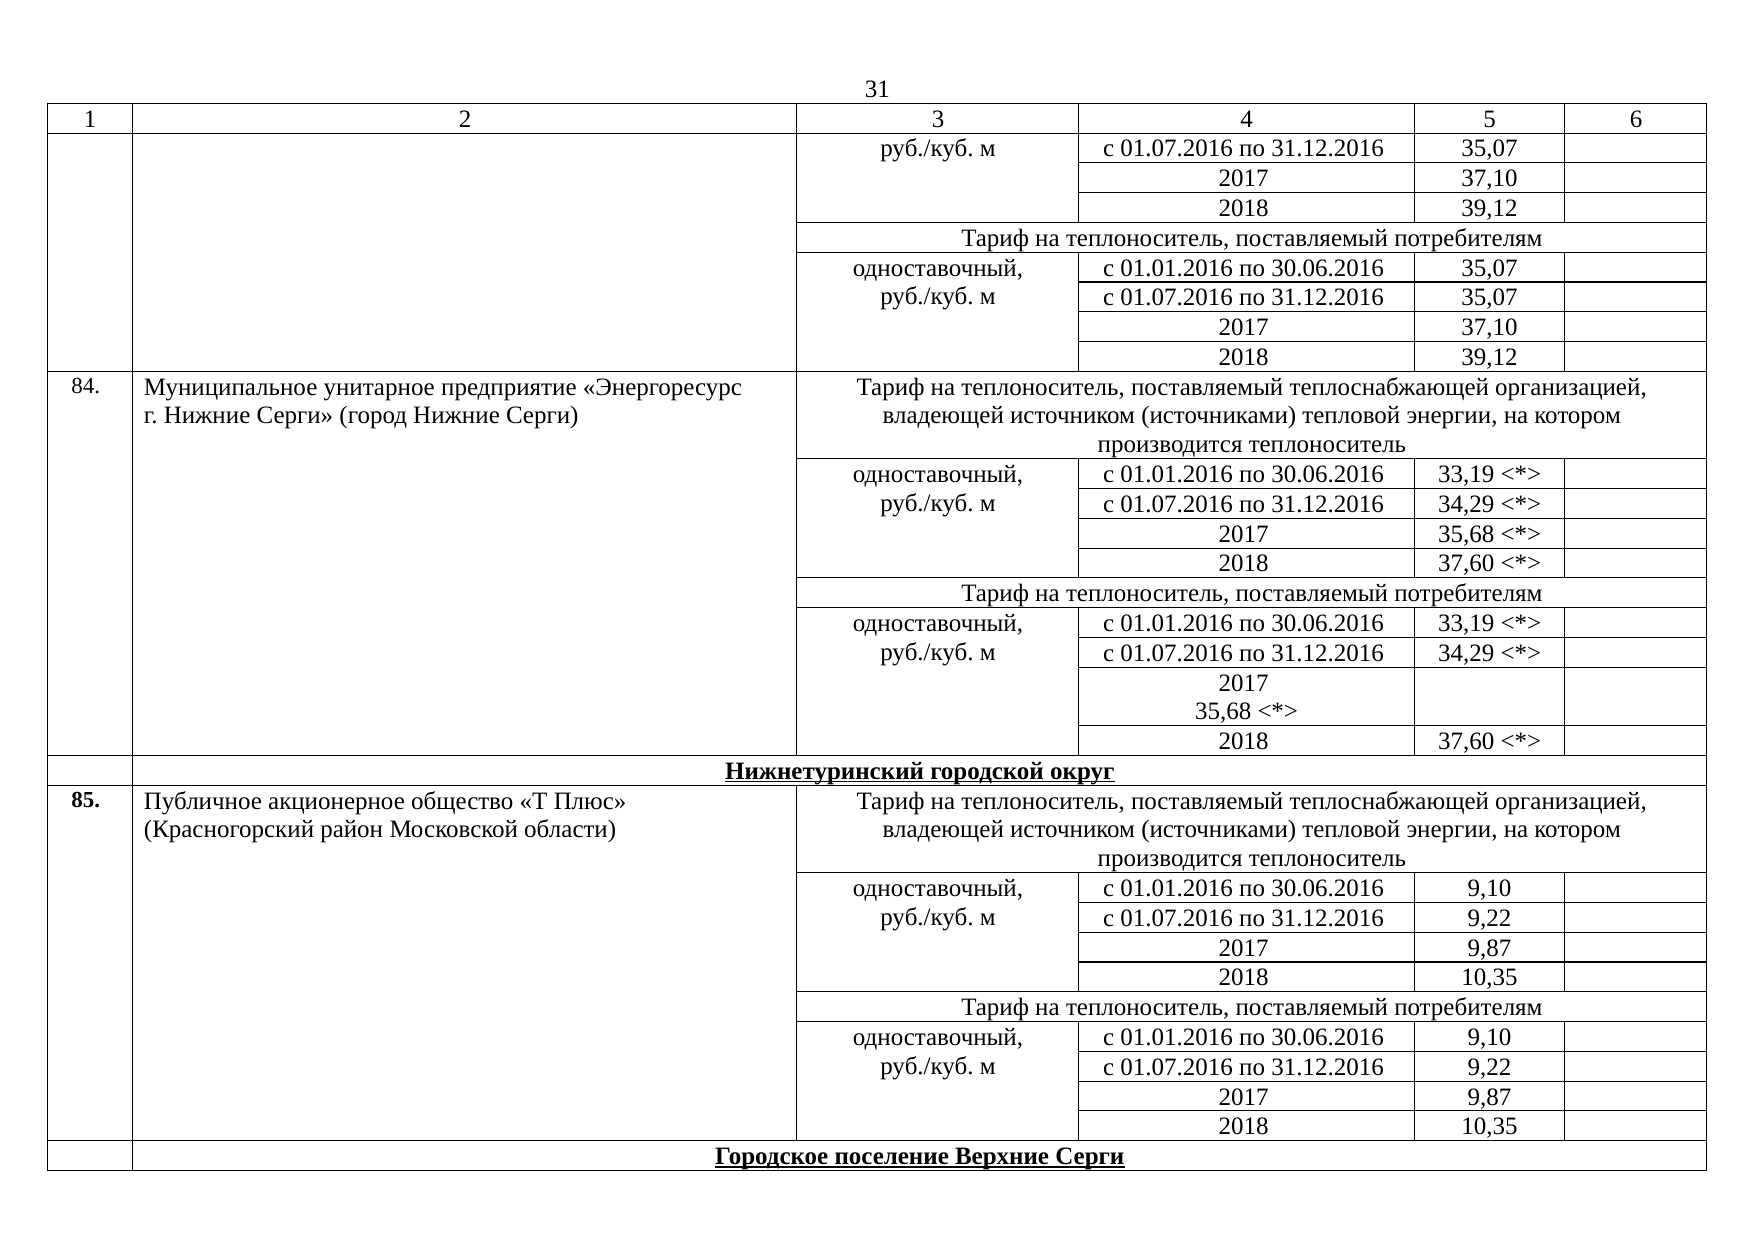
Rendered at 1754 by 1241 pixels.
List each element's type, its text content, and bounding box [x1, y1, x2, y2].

table_cell [1565, 134, 1706, 162]
table_cell [1565, 1022, 1706, 1051]
table_cell [1565, 873, 1706, 902]
table_cell [1565, 1052, 1706, 1081]
table_cell [1565, 1111, 1706, 1140]
table_cell с 01.07.2016 по 31.12.2016 [1079, 489, 1414, 518]
table_cell 2017 [1079, 312, 1414, 341]
table_cell [48, 372, 132, 755]
table_cell 2018 [1079, 726, 1414, 755]
table_cell [1565, 903, 1706, 932]
table_cell Городское поселение Верхние Серги [133, 1141, 1706, 1170]
table_cell [1415, 668, 1564, 725]
table_cell 2017 35,68 <*> [1079, 668, 1414, 725]
table_header 3 [797, 104, 1078, 132]
table_cell 39,12 [1415, 342, 1564, 371]
table_cell 9,22 [1415, 1052, 1564, 1081]
table_cell Тариф на теплоноситель, поставляемый потребителям [797, 992, 1706, 1021]
table_cell [1565, 342, 1706, 371]
table_cell одноставочный, руб./куб. м [797, 1022, 1078, 1140]
table_cell [1565, 608, 1706, 637]
table_cell [48, 756, 132, 785]
table_cell [1565, 163, 1706, 192]
table_cell с 01.01.2016 по 30.06.2016 [1079, 608, 1414, 637]
table_cell 33,19 <*> [1415, 459, 1564, 488]
table_cell с 01.07.2016 по 31.12.2016 [1079, 283, 1414, 311]
table_cell с 01.01.2016 по 30.06.2016 [1079, 459, 1414, 488]
table_header 1 [48, 104, 132, 132]
table_header 2 [133, 104, 796, 132]
table_cell Муниципальное унитарное предприятие «Энергоресурс г. Нижние Серги» (город Нижние Серги) [133, 372, 796, 755]
table_header 6 [1565, 104, 1706, 132]
table_cell [1565, 963, 1706, 991]
table_cell 2018 [1079, 963, 1414, 991]
table_cell одноставочный, руб./куб. м [797, 873, 1078, 991]
table_cell 35,07 [1415, 134, 1564, 162]
table_cell [1565, 489, 1706, 518]
table_cell 33,19 <*> [1415, 608, 1564, 637]
table_cell с 01.07.2016 по 31.12.2016 [1079, 1052, 1414, 1081]
table_cell 37,10 [1415, 163, 1564, 192]
table_cell 9,87 [1415, 933, 1564, 961]
table_cell Тариф на теплоноситель, поставляемый потребителям [797, 578, 1706, 607]
table_cell 2018 [1079, 193, 1414, 222]
table_cell Тариф на теплоноситель, поставляемый теплоснабжающей организацией, владеющей источником (источниками) тепловой энергии, на котором производится теплоноситель [797, 786, 1706, 872]
table_header 5 [1415, 104, 1564, 132]
table_cell 2018 [1079, 342, 1414, 371]
table_cell [1565, 549, 1706, 577]
table_cell Тариф на теплоноситель, поставляемый потребителям [797, 223, 1706, 252]
table_cell 2018 [1079, 549, 1414, 577]
table_cell руб./куб. м [797, 134, 1078, 222]
table_cell с 01.07.2016 по 31.12.2016 [1079, 134, 1414, 162]
table_cell 39,12 [1415, 193, 1564, 222]
table_cell [133, 134, 796, 371]
table_cell 34,29 <*> [1415, 638, 1564, 667]
table_cell [1565, 519, 1706, 547]
table_cell с 01.07.2016 по 31.12.2016 [1079, 903, 1414, 932]
table_cell 9,10 [1415, 873, 1564, 902]
table_cell [1565, 312, 1706, 341]
table_cell 2017 [1079, 933, 1414, 961]
table_cell одноставочный, руб./куб. м [797, 459, 1078, 577]
table_cell 10,35 [1415, 963, 1564, 991]
table_cell 2017 [1079, 519, 1414, 547]
table_cell с 01.01.2016 по 30.06.2016 [1079, 1022, 1414, 1051]
table_cell [48, 786, 132, 1140]
table_cell [1565, 1082, 1706, 1110]
table_cell с 01.01.2016 по 30.06.2016 [1079, 253, 1414, 281]
table_cell [1565, 638, 1706, 667]
table_cell 34,29 <*> [1415, 489, 1564, 518]
table_cell [1565, 668, 1706, 725]
table_cell с 01.07.2016 по 31.12.2016 [1079, 638, 1414, 667]
table_cell 37,60 <*> [1415, 726, 1564, 755]
table_cell одноставочный, руб./куб. м [797, 253, 1078, 371]
table_cell Публичное акционерное общество «Т Плюс» (Красногорский район Московской области) [133, 786, 796, 1140]
table_cell Тариф на теплоноситель, поставляемый теплоснабжающей организацией, владеющей источником (источниками) тепловой энергии, на котором производится теплоноситель [797, 372, 1706, 458]
table_cell с 01.01.2016 по 30.06.2016 [1079, 873, 1414, 902]
table_cell 35,07 [1415, 283, 1564, 311]
table_cell 9,87 [1415, 1082, 1564, 1110]
table_cell [1565, 253, 1706, 281]
table_cell одноставочный, руб./куб. м [797, 608, 1078, 755]
table_cell [1565, 933, 1706, 961]
table_cell [48, 134, 132, 371]
table_cell [48, 1141, 132, 1170]
table_cell 35,07 [1415, 253, 1564, 281]
table_cell 2017 [1079, 163, 1414, 192]
table_cell 37,60 <*> [1415, 549, 1564, 577]
table_cell 37,10 [1415, 312, 1564, 341]
table_cell [1565, 193, 1706, 222]
table_cell 10,35 [1415, 1111, 1564, 1140]
table_cell Нижнетуринский городской округ [133, 756, 1706, 785]
table_header 4 [1079, 104, 1414, 132]
table_cell 2017 [1079, 1082, 1414, 1110]
table_cell 9,10 [1415, 1022, 1564, 1051]
table_cell 9,22 [1415, 903, 1564, 932]
table_cell [1565, 726, 1706, 755]
table_cell [1565, 459, 1706, 488]
table_cell [1565, 283, 1706, 311]
table_cell 2018 [1079, 1111, 1414, 1140]
table_cell 35,68 <*> [1415, 519, 1564, 547]
